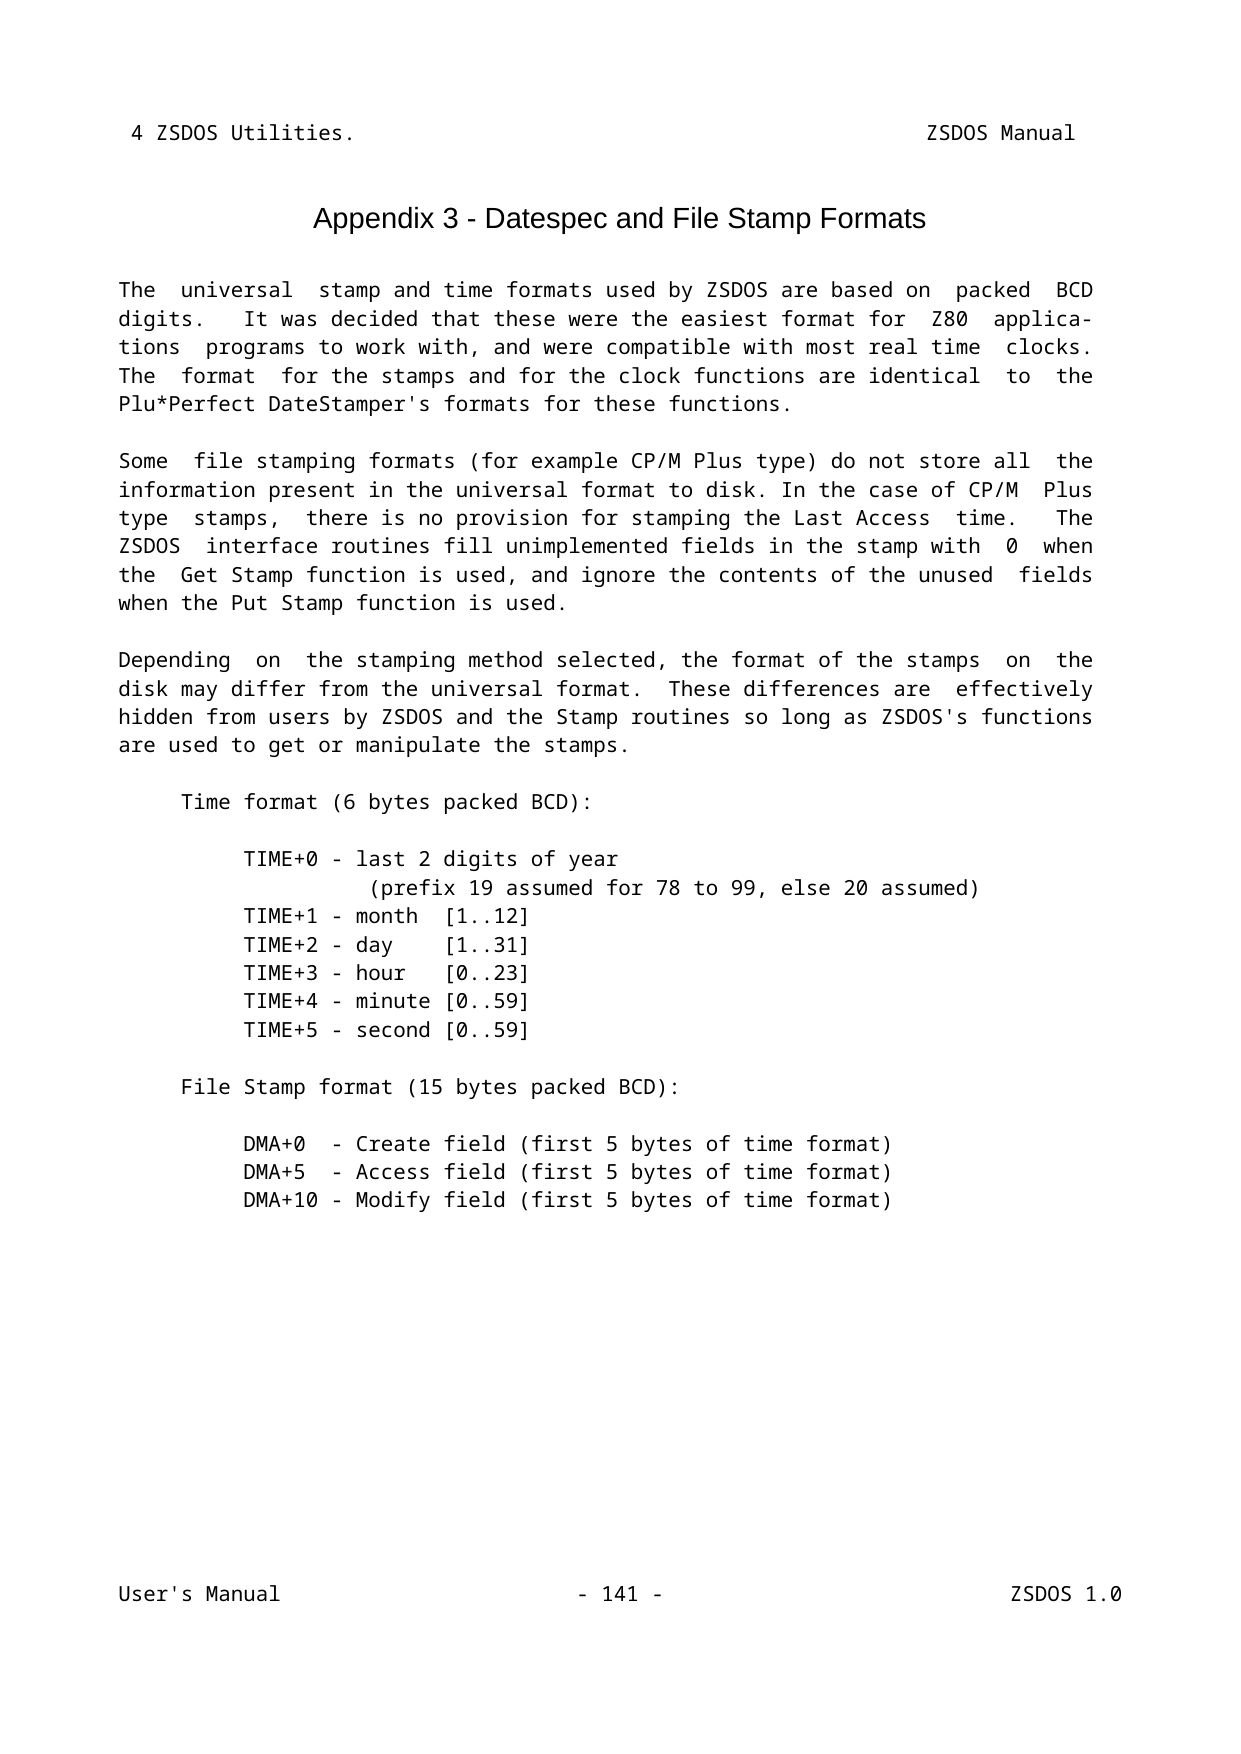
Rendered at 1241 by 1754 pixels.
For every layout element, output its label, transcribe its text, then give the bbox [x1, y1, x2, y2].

text The universal stamp and time formats used by ZSDOS are based on packed BCD [118, 276, 1122, 304]
subtitle Appendix 3 - Datespec and File Stamp Formats [118, 202, 1122, 235]
text TIME+5 - second [0..59] [118, 1015, 1122, 1043]
text The format for the stamps and for the clock functions are identical to the [118, 361, 1122, 389]
text Time format (6 bytes packed BCD): [118, 787, 1122, 816]
text the Get Stamp function is used, and ignore the contents of the unused fields [118, 560, 1122, 588]
text TIME+2 - day [1..31] [118, 930, 1122, 958]
text TIME+3 - hour [0..23] [118, 958, 1122, 987]
text digits. It was decided that these were the easiest format for Z80 applica- [118, 304, 1122, 332]
text ZSDOS interface routines fill unimplemented fields in the stamp with 0 when [118, 532, 1122, 560]
text File Stamp format (15 bytes packed BCD): [118, 1072, 1122, 1100]
text Plu*Perfect DateStamper's formats for these functions. [118, 389, 1122, 418]
text Some file stamping formats (for example CP/M Plus type) do not store all the [118, 446, 1122, 475]
text DMA+0 - Create field (first 5 bytes of time format) [118, 1129, 1122, 1157]
text TIME+1 - month [1..12] [118, 901, 1122, 930]
text (prefix 19 assumed for 78 to 99, else 20 assumed) [118, 873, 1122, 901]
text type stamps, there is no provision for stamping the Last Access time. The [118, 503, 1122, 532]
text information present in the universal format to disk. In the case of CP/M Plus [118, 475, 1122, 503]
text are used to get or manipulate the stamps. [118, 731, 1122, 759]
text when the Put Stamp function is used. [118, 588, 1122, 617]
text tions programs to work with, and were compatible with most real time clocks. [118, 332, 1122, 361]
text disk may differ from the universal format. These differences are effectively [118, 674, 1122, 702]
text DMA+5 - Access field (first 5 bytes of time format) [118, 1157, 1122, 1186]
text hidden from users by ZSDOS and the Stamp routines so long as ZSDOS's functions [118, 702, 1122, 731]
text TIME+4 - minute [0..59] [118, 987, 1122, 1015]
text TIME+0 - last 2 digits of year [118, 844, 1122, 873]
text DMA+10 - Modify field (first 5 bytes of time format) [118, 1186, 1122, 1214]
text Depending on the stamping method selected, the format of the stamps on the [118, 645, 1122, 674]
